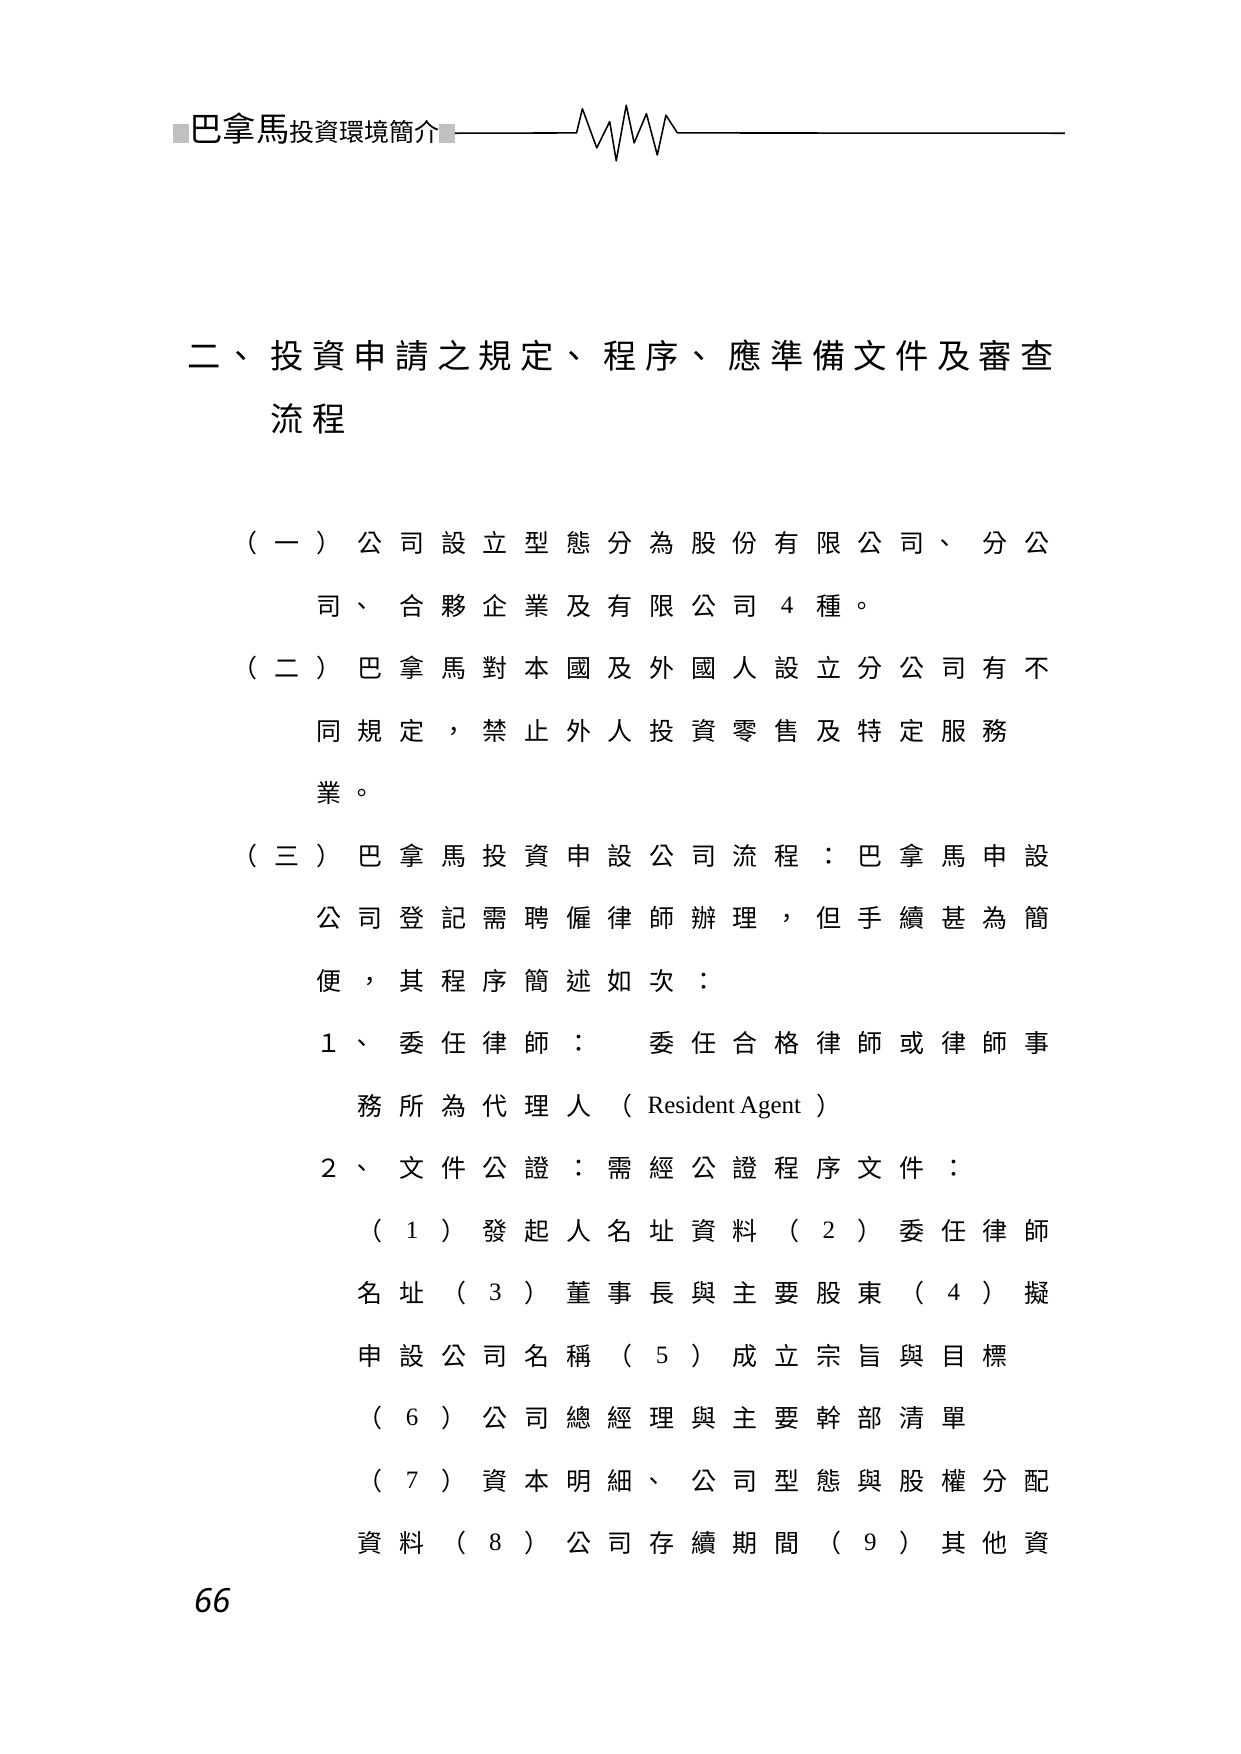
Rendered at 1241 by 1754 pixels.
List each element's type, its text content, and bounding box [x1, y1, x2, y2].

text 二、投資申請之規定、程序、應準備文件及審查流程 [183, 313, 1058, 438]
text （三）巴拿馬投資申設公司流程：巴拿馬申設公司登記需聘僱律師辦理，但手續甚為簡便，其程序簡述如次： [207, 813, 1058, 1000]
text １、委任律師： 委任合格律師或律師事務所為代理人（Resident Agent） [281, 1000, 1058, 1125]
text （二）巴拿馬對本國及外國人設立分公司有不同規定，禁止外人投資零售及特定服務業。 [207, 625, 1058, 813]
text ２、文件公證：需經公證程序文件：（1）發起人名址資料（2）委任律師名址（3）董事長與主要股東（4）擬申設公司名稱（5）成立宗旨與目標（6）公司總經理與主要幹部清單（7）資本明細、公司型態與股權分配資料（8）公司存續期間（9）其他資 [281, 1125, 1058, 1563]
text （一）公司設立型態分為股份有限公司、分公司、合夥企業及有限公司4種。 [207, 500, 1058, 625]
